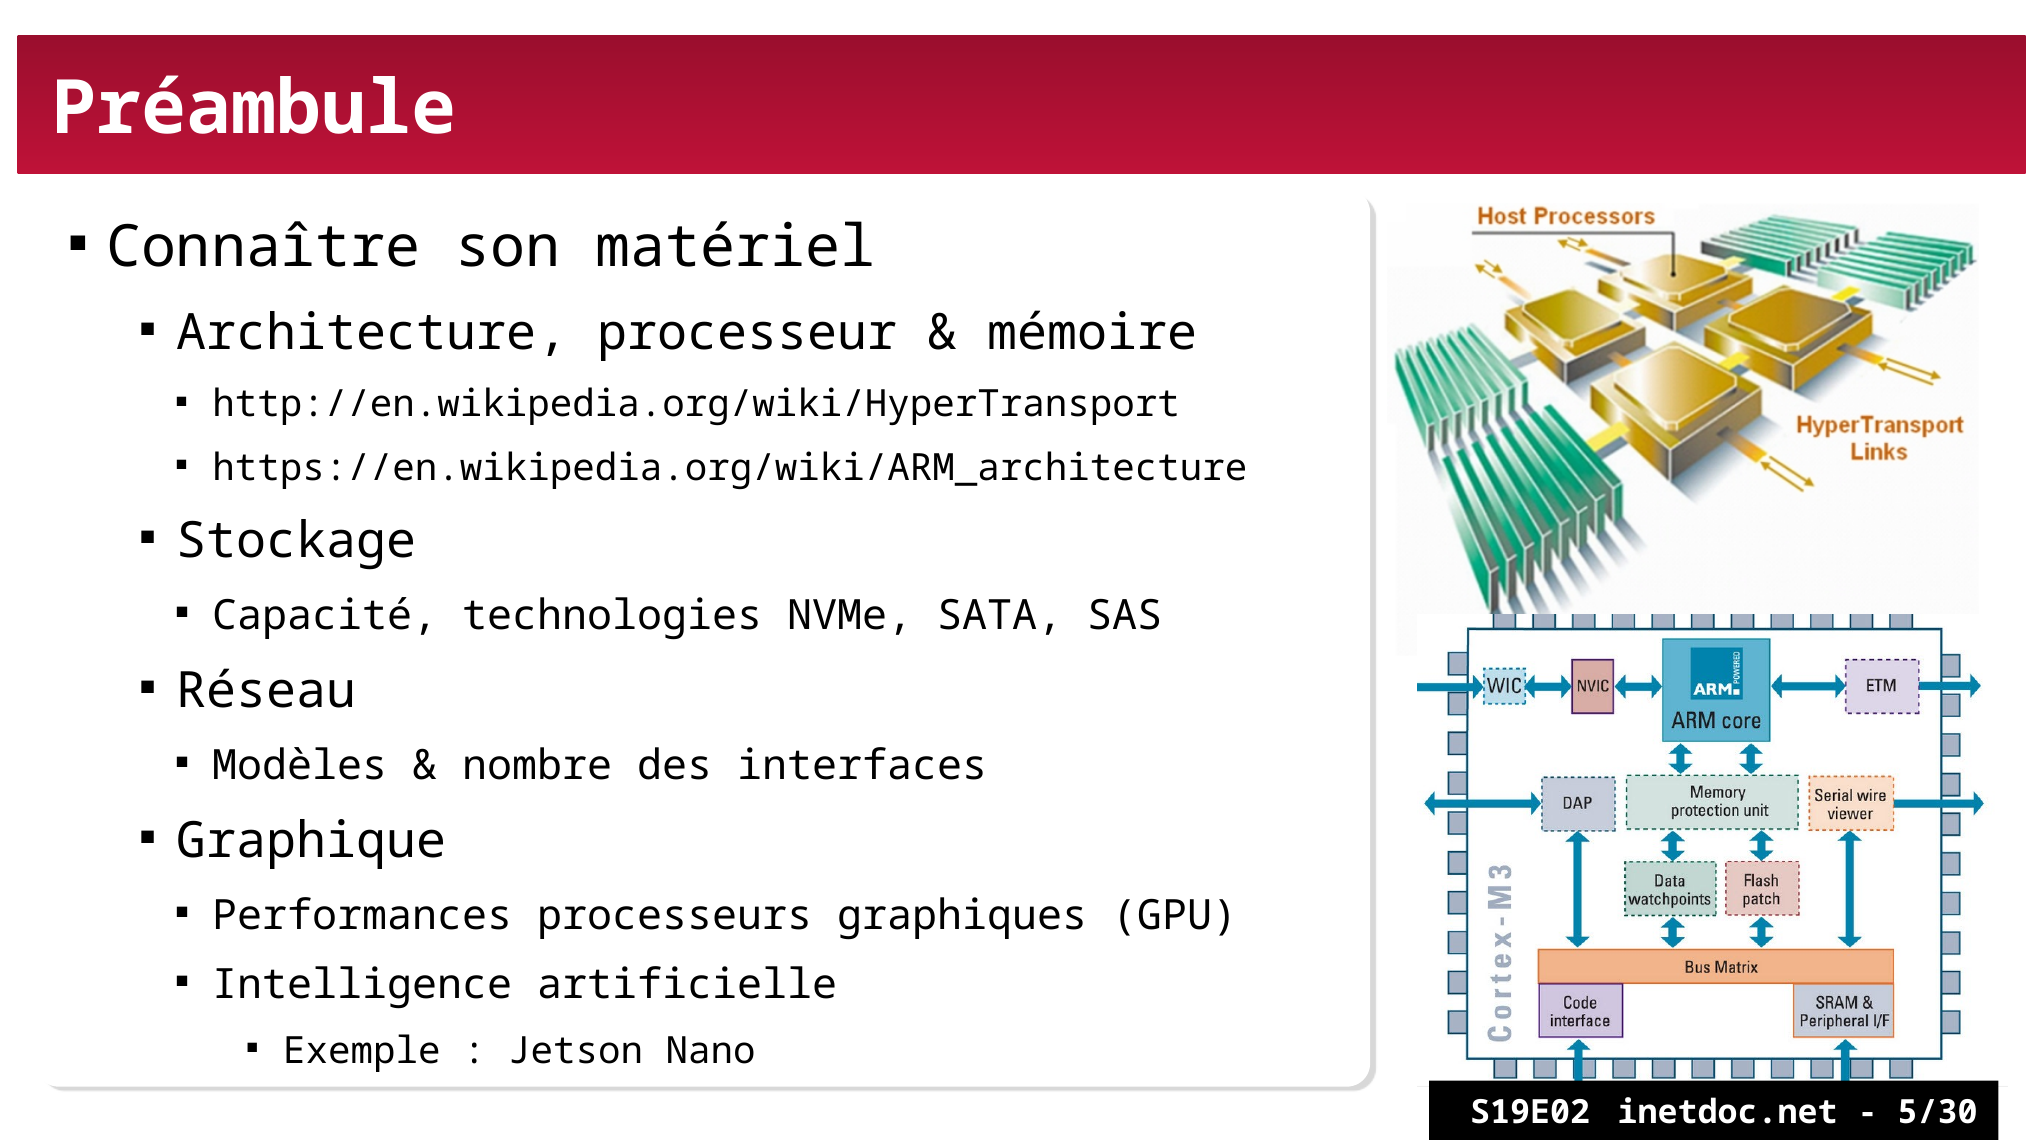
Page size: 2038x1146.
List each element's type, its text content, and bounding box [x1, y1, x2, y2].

text_box Préambule [17, 35, 2026, 174]
text_box S19E02 inetdoc.net - <numéro>/30 [1429, 1080, 1999, 1140]
text_box Connaître son matériel Architecture, processeur & mémoire http://en.wikipedia.org/wiki/HyperTransport https://en.wikipedia.org/wiki/ARM_architecture Stockage Capacité, technologies NVMe, SATA, SAS Réseau Modèles & nombre des interfaces Graphique Performances processeurs graphiques (GPU) Intelligence artificielle Exemple : Jetson Nano [35, 188, 1371, 1087]
picture [1387, 203, 2008, 1087]
